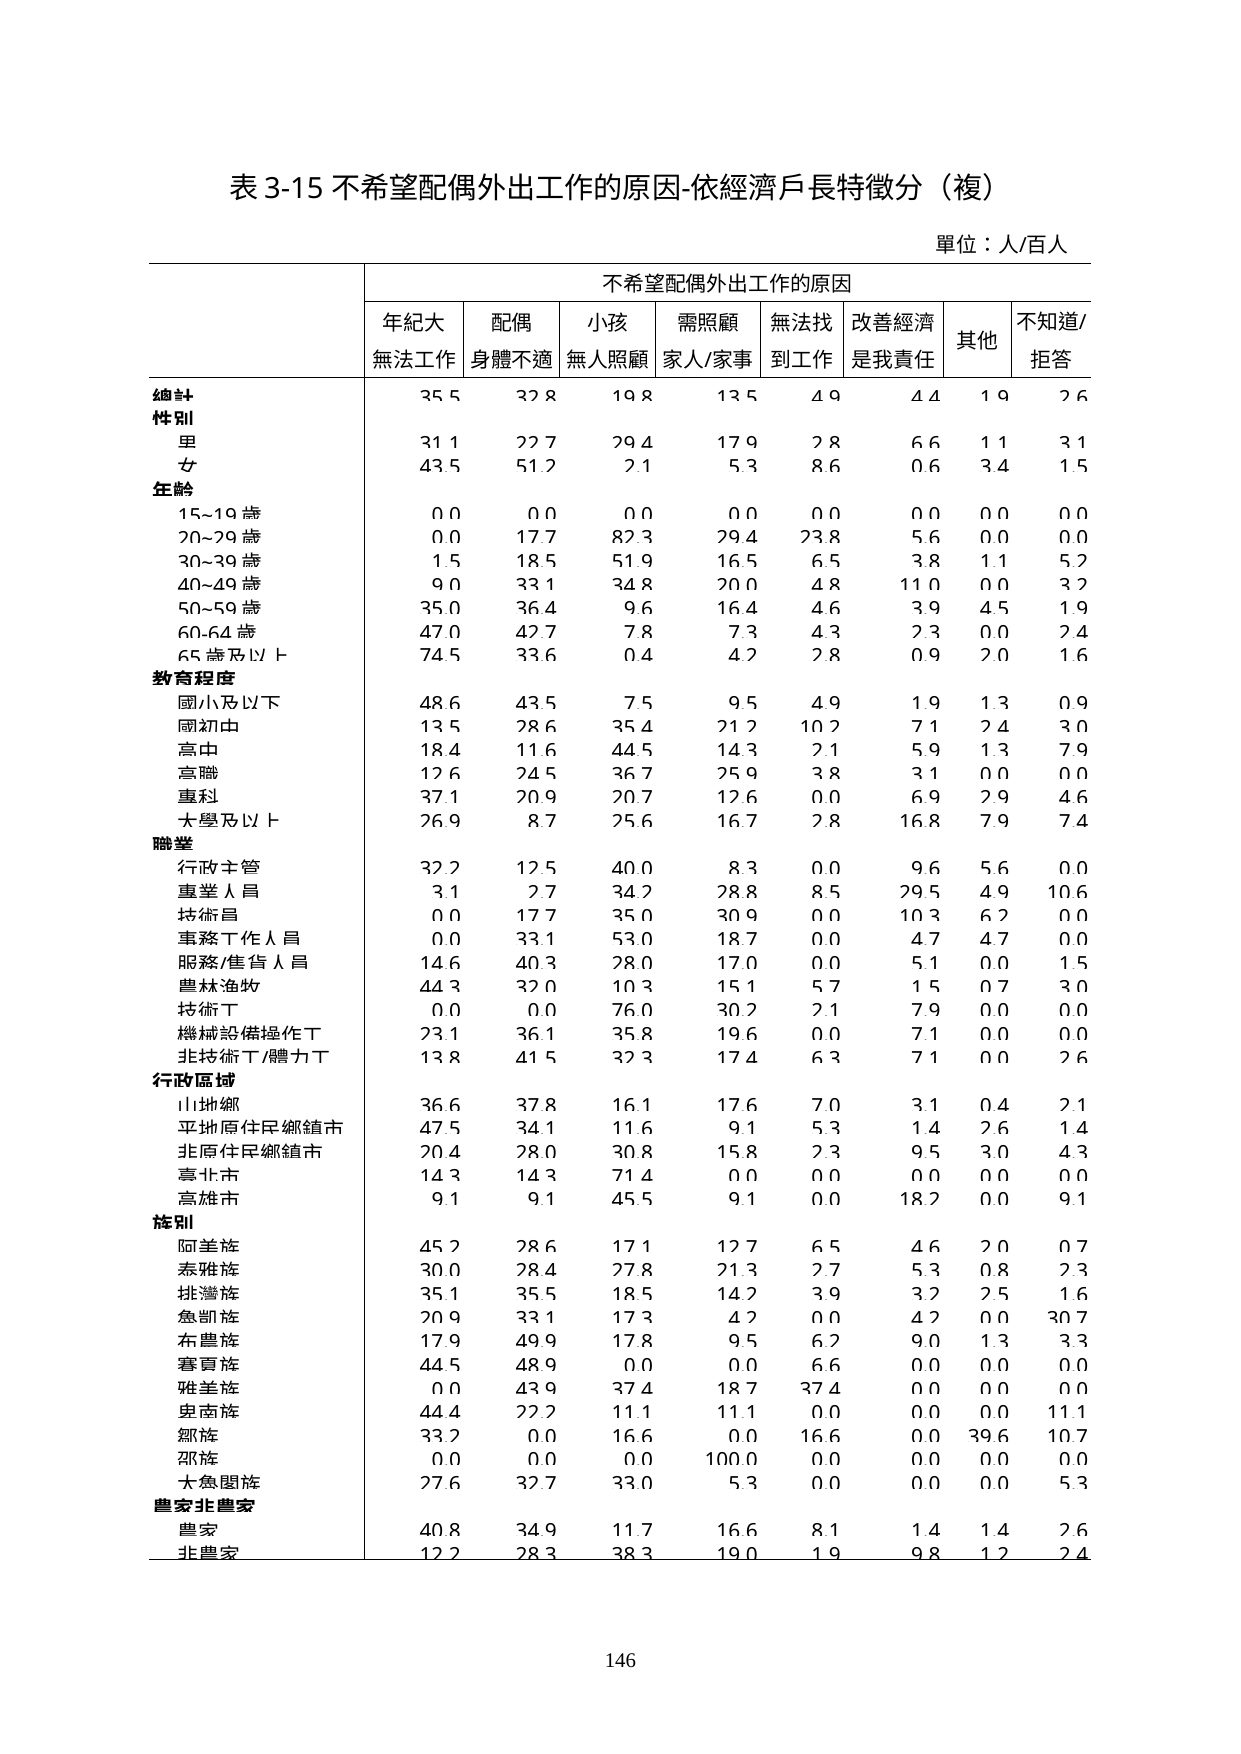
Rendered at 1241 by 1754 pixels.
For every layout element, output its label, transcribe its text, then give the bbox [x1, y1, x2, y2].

table_cell 行政區域 [149, 1063, 364, 1086]
table_cell 總計 [149, 378, 364, 401]
table_cell 32.2 [365, 850, 463, 874]
table_cell 2.1 [560, 448, 656, 472]
table_cell 34.1 [464, 1110, 559, 1134]
table_cell [844, 661, 943, 684]
table_cell 44.4 [365, 1394, 463, 1417]
table_cell 40.3 [464, 945, 559, 968]
table_cell 29.4 [560, 424, 656, 448]
table_cell 43.5 [365, 448, 463, 472]
table_cell 0.0 [760, 897, 843, 921]
table_cell 17.4 [656, 1039, 760, 1063]
table_cell [656, 1063, 760, 1086]
table_cell 48.6 [365, 685, 463, 708]
table_cell 0.0 [760, 1181, 843, 1205]
table_cell 0.9 [1012, 685, 1091, 708]
table_cell 0.0 [365, 519, 463, 543]
table_cell 專業人員 [149, 874, 364, 897]
table_cell 9.1 [365, 1181, 463, 1205]
text 單位：人/百人 [187, 225, 1068, 262]
table_cell 9.5 [656, 1323, 760, 1347]
table_cell 18.2 [844, 1181, 943, 1205]
table_cell 9.0 [365, 566, 463, 590]
table_cell [560, 826, 656, 850]
table_cell 42.7 [464, 614, 559, 637]
table_cell 2.6 [943, 1110, 1012, 1134]
table_cell 12.7 [656, 1228, 760, 1252]
table_cell [365, 1063, 463, 1086]
table_cell 28.8 [656, 874, 760, 897]
table_cell [1012, 1063, 1091, 1086]
table_cell 41.5 [464, 1039, 559, 1063]
table_cell [464, 661, 559, 684]
table_cell 0.0 [943, 1370, 1012, 1394]
table_cell 18.7 [656, 921, 760, 944]
table_cell 4.2 [656, 637, 760, 661]
table_cell 37.8 [464, 1086, 559, 1110]
table_cell 0.7 [1012, 1228, 1091, 1252]
table_cell 5.3 [656, 448, 760, 472]
table_cell [1012, 472, 1091, 495]
table_cell 10.6 [1012, 874, 1091, 897]
table_cell 排灣族 [149, 1276, 364, 1299]
table_cell 20.4 [365, 1134, 463, 1157]
table_cell 40~49歲 [149, 566, 364, 590]
table_cell [656, 1489, 760, 1512]
table_cell [943, 1063, 1012, 1086]
table_cell 14.3 [656, 732, 760, 755]
table_cell 15.1 [656, 968, 760, 992]
table_cell 36.7 [560, 755, 656, 779]
table_cell 25.9 [656, 755, 760, 779]
table_cell 9.6 [560, 590, 656, 613]
table_cell 國小及以下 [149, 685, 364, 708]
table_cell 20.0 [656, 566, 760, 590]
table_cell 6.5 [760, 543, 843, 566]
table_cell 臺北市 [149, 1158, 364, 1181]
table_cell 0.0 [1012, 495, 1091, 519]
table_cell 29.4 [656, 519, 760, 543]
table_cell 0.0 [464, 495, 559, 519]
table_cell 0.0 [943, 495, 1012, 519]
table_cell 4.9 [943, 874, 1012, 897]
table_cell 0.0 [760, 850, 843, 874]
table_cell 11.7 [560, 1512, 656, 1536]
table_cell 0.0 [1012, 1016, 1091, 1039]
table_cell 7.9 [943, 803, 1012, 826]
table_cell 0.8 [943, 1252, 1012, 1276]
table_cell 14.6 [365, 945, 463, 968]
table_cell 1.9 [943, 378, 1012, 401]
table_cell 7.1 [844, 708, 943, 732]
table_cell 11.1 [1012, 1394, 1091, 1417]
table_cell 28.0 [464, 1134, 559, 1157]
table_cell 5.7 [760, 968, 843, 992]
table_cell 17.9 [656, 424, 760, 448]
table_cell [1012, 1205, 1091, 1228]
table_cell 34.8 [560, 566, 656, 590]
table_cell 0.0 [943, 1158, 1012, 1181]
table_cell 30.7 [1012, 1299, 1091, 1323]
table_cell 3.8 [844, 543, 943, 566]
table_cell 33.6 [464, 637, 559, 661]
table_cell 大學及以上 [149, 803, 364, 826]
table_cell 3.1 [844, 1086, 943, 1110]
table_cell 1.1 [943, 424, 1012, 448]
table_cell 2.4 [1012, 1536, 1091, 1559]
table_cell 0.0 [943, 614, 1012, 637]
table_cell [365, 401, 463, 424]
table_cell [464, 401, 559, 424]
table_cell 30.0 [365, 1252, 463, 1276]
table_cell 行政主管 [149, 850, 364, 874]
table_cell 48.9 [464, 1347, 559, 1370]
table_cell [560, 1063, 656, 1086]
table_cell [560, 661, 656, 684]
table_cell 0.0 [844, 1465, 943, 1488]
table_cell 0.0 [464, 1441, 559, 1465]
table_cell [464, 826, 559, 850]
table_cell [943, 1489, 1012, 1512]
table_cell 2.1 [1012, 1086, 1091, 1110]
table_cell [656, 1205, 760, 1228]
table_cell 1.4 [844, 1110, 943, 1134]
table_cell [844, 826, 943, 850]
table_cell 18.5 [464, 543, 559, 566]
table_cell 16.1 [560, 1086, 656, 1110]
table_cell 農家非農家 [149, 1489, 364, 1512]
table_cell 3.0 [1012, 968, 1091, 992]
table_cell 33.2 [365, 1418, 463, 1441]
table_cell 0.0 [760, 1465, 843, 1488]
table_cell 2.4 [1012, 614, 1091, 637]
table_cell 高中 [149, 732, 364, 755]
table_cell 76.0 [560, 992, 656, 1016]
table_cell 17.8 [560, 1323, 656, 1347]
table_cell 9.6 [844, 850, 943, 874]
table_cell 族別 [149, 1205, 364, 1228]
table_cell 14.3 [365, 1158, 463, 1181]
table_cell 3.1 [1012, 424, 1091, 448]
table_cell 24.5 [464, 755, 559, 779]
table_cell [464, 1063, 559, 1086]
table_cell 35.8 [560, 1016, 656, 1039]
table_cell 女 [149, 448, 364, 472]
table_cell 10.3 [844, 897, 943, 921]
table_cell 13.5 [365, 708, 463, 732]
table_cell 82.3 [560, 519, 656, 543]
table_cell 28.0 [560, 945, 656, 968]
table_cell 35.5 [464, 1276, 559, 1299]
table_cell 0.0 [844, 1347, 943, 1370]
table_cell 34.2 [560, 874, 656, 897]
table_cell 賽夏族 [149, 1347, 364, 1370]
table_cell 8.5 [760, 874, 843, 897]
table_cell 3.8 [760, 755, 843, 779]
table_cell 0.0 [943, 566, 1012, 590]
table_cell 0.0 [943, 755, 1012, 779]
table_cell 0.0 [560, 1441, 656, 1465]
table_cell 4.3 [760, 614, 843, 637]
table_cell 20.7 [560, 779, 656, 803]
table_cell 14.2 [656, 1276, 760, 1299]
table_cell 11.1 [656, 1394, 760, 1417]
table_cell [760, 1205, 843, 1228]
table_cell [560, 401, 656, 424]
table_cell 15~19歲 [149, 495, 364, 519]
table_cell 19.8 [560, 378, 656, 401]
table_cell 3.3 [1012, 1323, 1091, 1347]
table_cell 2.3 [844, 614, 943, 637]
table_cell 8.1 [760, 1512, 843, 1536]
table_cell [844, 1489, 943, 1512]
table_cell 0.0 [760, 1441, 843, 1465]
table_cell [464, 1489, 559, 1512]
table_cell 2.3 [1012, 1252, 1091, 1276]
table_cell 44.3 [365, 968, 463, 992]
table_cell 11.1 [560, 1394, 656, 1417]
table_cell 6.9 [844, 779, 943, 803]
table_cell [1012, 401, 1091, 424]
table_cell 35.1 [365, 1276, 463, 1299]
table_cell 12.6 [656, 779, 760, 803]
table_cell 30~39歲 [149, 543, 364, 566]
table_cell 9.1 [656, 1181, 760, 1205]
table_cell 30.9 [656, 897, 760, 921]
table_cell [844, 1205, 943, 1228]
table_cell 2.1 [760, 992, 843, 1016]
table_cell 0.0 [760, 1158, 843, 1181]
table_cell 0.0 [1012, 1441, 1091, 1465]
table_cell 2.4 [943, 708, 1012, 732]
table_cell 非農家 [149, 1536, 364, 1559]
table_cell 1.4 [1012, 1110, 1091, 1134]
table_cell 40.8 [365, 1512, 463, 1536]
table_cell 3.9 [760, 1276, 843, 1299]
table_cell [365, 1205, 463, 1228]
table_cell 1.5 [844, 968, 943, 992]
table_cell 44.5 [560, 732, 656, 755]
table_cell 26.9 [365, 803, 463, 826]
table_cell 10.7 [1012, 1418, 1091, 1441]
table_cell 1.5 [1012, 448, 1091, 472]
table_cell 17.7 [464, 897, 559, 921]
table_cell 事務工作人員 [149, 921, 364, 944]
table_cell 0.0 [656, 1347, 760, 1370]
table_cell 0.0 [656, 495, 760, 519]
table_cell [844, 472, 943, 495]
table_cell 5.6 [844, 519, 943, 543]
table_cell 0.0 [943, 1441, 1012, 1465]
table_cell [560, 1205, 656, 1228]
table_cell 2.8 [760, 803, 843, 826]
table_cell 51.9 [560, 543, 656, 566]
table_cell 0.0 [365, 921, 463, 944]
table_cell 5.3 [844, 1252, 943, 1276]
table_cell 19.0 [656, 1536, 760, 1559]
table_cell [656, 472, 760, 495]
table_cell [1012, 826, 1091, 850]
table_cell [1012, 661, 1091, 684]
table_cell 0.0 [1012, 897, 1091, 921]
table_cell 33.1 [464, 921, 559, 944]
table_cell 27.8 [560, 1252, 656, 1276]
table_header [149, 264, 364, 377]
table_cell 4.9 [760, 378, 843, 401]
table_cell 8.3 [656, 850, 760, 874]
table_cell 2.0 [943, 637, 1012, 661]
table_cell 0.0 [365, 1441, 463, 1465]
table_cell 33.0 [560, 1465, 656, 1488]
table_cell 16.6 [560, 1418, 656, 1441]
table_cell 職業 [149, 826, 364, 850]
table_cell 7.8 [560, 614, 656, 637]
table_cell 1.3 [943, 685, 1012, 708]
table_cell 35.4 [560, 708, 656, 732]
table_cell 4.6 [844, 1228, 943, 1252]
table_cell 1.3 [943, 1323, 1012, 1347]
table_cell 51.2 [464, 448, 559, 472]
table_cell 2.6 [1012, 1039, 1091, 1063]
table_cell 0.0 [1012, 992, 1091, 1016]
table_cell 4.5 [943, 590, 1012, 613]
table_cell 2.0 [943, 1228, 1012, 1252]
table_cell 技術員 [149, 897, 364, 921]
table_cell 高雄市 [149, 1181, 364, 1205]
table_cell 0.0 [1012, 755, 1091, 779]
table_header 不希望配偶外出工作的原因 [365, 264, 1091, 301]
table_cell 6.5 [760, 1228, 843, 1252]
table_cell 27.6 [365, 1465, 463, 1488]
table_cell 配偶 身體不適 [464, 302, 559, 377]
table_cell 7.1 [844, 1039, 943, 1063]
table_cell 0.4 [943, 1086, 1012, 1110]
table_cell 3.0 [943, 1134, 1012, 1157]
table_cell 8.7 [464, 803, 559, 826]
table_cell 11.6 [464, 732, 559, 755]
table_cell 2.6 [1012, 1512, 1091, 1536]
table_cell 9.1 [1012, 1181, 1091, 1205]
table_cell 高職 [149, 755, 364, 779]
table_cell 43.9 [464, 1370, 559, 1394]
table_cell 1.4 [943, 1512, 1012, 1536]
table_cell [943, 401, 1012, 424]
table_cell 農家 [149, 1512, 364, 1536]
table_cell 5.2 [1012, 543, 1091, 566]
table_cell 布農族 [149, 1323, 364, 1347]
table_cell 技術工 [149, 992, 364, 1016]
table_cell 14.3 [464, 1158, 559, 1181]
table_cell 32.8 [464, 378, 559, 401]
table_cell 1.9 [760, 1536, 843, 1559]
table_cell 1.6 [1012, 637, 1091, 661]
table_cell 11.6 [560, 1110, 656, 1134]
table_cell 30.8 [560, 1134, 656, 1157]
table_cell [656, 826, 760, 850]
table_cell [943, 1205, 1012, 1228]
table_cell 0.0 [760, 1299, 843, 1323]
table_cell 39.6 [943, 1418, 1012, 1441]
table_cell [760, 661, 843, 684]
table_cell 魯凱族 [149, 1299, 364, 1323]
table_cell 35.0 [365, 590, 463, 613]
table_cell 16.4 [656, 590, 760, 613]
table_cell 不知道/拒答 [1012, 302, 1091, 377]
table_cell 13.5 [656, 378, 760, 401]
table_cell [560, 472, 656, 495]
table_cell 28.3 [464, 1536, 559, 1559]
table_cell 32.0 [464, 968, 559, 992]
table_cell 40.0 [560, 850, 656, 874]
table_cell 4.7 [844, 921, 943, 944]
table_cell 28.4 [464, 1252, 559, 1276]
table_cell 0.0 [844, 1370, 943, 1394]
table_cell 0.0 [943, 1394, 1012, 1417]
table_cell 16.6 [656, 1512, 760, 1536]
table_cell [760, 826, 843, 850]
table_cell 35.5 [365, 378, 463, 401]
table_cell 16.6 [760, 1418, 843, 1441]
table_cell 9.5 [844, 1134, 943, 1157]
table_cell [464, 472, 559, 495]
table_cell 4.3 [1012, 1134, 1091, 1157]
table_cell 36.4 [464, 590, 559, 613]
table_cell 18.5 [560, 1276, 656, 1299]
table_cell 0.0 [464, 1418, 559, 1441]
table_cell 0.0 [943, 992, 1012, 1016]
table_cell 年紀大 無法工作 [365, 302, 463, 377]
table_cell 7.1 [844, 1016, 943, 1039]
table_cell 5.3 [760, 1110, 843, 1134]
table_cell 16.7 [656, 803, 760, 826]
table_cell 0.0 [1012, 1370, 1091, 1394]
table_cell 5.1 [844, 945, 943, 968]
table_cell 0.0 [656, 1418, 760, 1441]
table_cell 2.3 [760, 1134, 843, 1157]
table_cell 非原住民鄉鎮市 [149, 1134, 364, 1157]
table_cell 5.9 [844, 732, 943, 755]
table_cell 0.0 [844, 1418, 943, 1441]
table_cell 0.0 [943, 519, 1012, 543]
table_cell 3.4 [943, 448, 1012, 472]
table_cell 泰雅族 [149, 1252, 364, 1276]
table_cell 47.5 [365, 1110, 463, 1134]
table_cell 2.8 [760, 637, 843, 661]
table_cell 0.0 [365, 992, 463, 1016]
table_cell 非技術工/體力工 [149, 1039, 364, 1063]
table_cell 33.1 [464, 1299, 559, 1323]
table_cell 國初中 [149, 708, 364, 732]
table_cell 改善經濟 是我責任 [844, 302, 943, 377]
table_cell 0.0 [365, 897, 463, 921]
table_cell [760, 1489, 843, 1512]
table_cell 0.0 [656, 1158, 760, 1181]
table_cell [365, 1489, 463, 1512]
table_cell 0.0 [1012, 519, 1091, 543]
table_cell 1.9 [1012, 590, 1091, 613]
table_cell 需照顧 家人/家事 [656, 302, 760, 377]
table_cell 32.7 [464, 1465, 559, 1488]
table_cell 5.3 [1012, 1465, 1091, 1488]
table_cell 0.0 [943, 1039, 1012, 1063]
table_cell 0.0 [943, 1016, 1012, 1039]
table_cell 6.6 [760, 1347, 843, 1370]
table_cell 21.3 [656, 1252, 760, 1276]
table_cell 0.0 [1012, 850, 1091, 874]
table_cell 4.2 [844, 1299, 943, 1323]
table_cell 其他 [944, 302, 1011, 377]
table_cell 1.1 [943, 543, 1012, 566]
table_cell 太魯閣族 [149, 1465, 364, 1488]
table_cell 37.1 [365, 779, 463, 803]
table_cell 6.3 [760, 1039, 843, 1063]
table_cell [943, 826, 1012, 850]
table_cell 33.1 [464, 566, 559, 590]
table_cell 20.9 [365, 1299, 463, 1323]
table_cell [365, 826, 463, 850]
table_cell 鄒族 [149, 1418, 364, 1441]
table_cell 2.5 [943, 1276, 1012, 1299]
table_cell 21.2 [656, 708, 760, 732]
table_cell [760, 472, 843, 495]
table_cell 0.0 [1012, 921, 1091, 944]
table_cell 0.0 [760, 1016, 843, 1039]
table_cell 10.2 [760, 708, 843, 732]
table_cell 7.5 [560, 685, 656, 708]
table_cell 4.9 [760, 685, 843, 708]
table_cell 0.0 [760, 945, 843, 968]
table_cell 3.2 [844, 1276, 943, 1299]
table_cell 無法找到工作 [761, 302, 843, 377]
table_cell 17.1 [560, 1228, 656, 1252]
table_cell 17.3 [560, 1299, 656, 1323]
table_cell 5.3 [656, 1465, 760, 1488]
table_cell 7.4 [1012, 803, 1091, 826]
table_cell 2.8 [760, 424, 843, 448]
table_cell 6.2 [943, 897, 1012, 921]
table_cell 0.0 [464, 992, 559, 1016]
table_cell 服務/售貨人員 [149, 945, 364, 968]
table_cell 機械設備操作工 [149, 1016, 364, 1039]
table_cell 13.8 [365, 1039, 463, 1063]
table_cell 16.5 [656, 543, 760, 566]
table_cell 2.6 [1012, 378, 1091, 401]
table_cell 37.4 [560, 1370, 656, 1394]
table_cell 1.5 [1012, 945, 1091, 968]
table_cell 0.0 [1012, 1347, 1091, 1370]
table_cell 3.1 [844, 755, 943, 779]
table_cell 8.6 [760, 448, 843, 472]
table_cell 0.0 [560, 495, 656, 519]
table_cell 23.8 [760, 519, 843, 543]
table_cell 0.0 [365, 495, 463, 519]
table_cell 0.7 [943, 968, 1012, 992]
table_cell [760, 1063, 843, 1086]
table_cell 0.0 [943, 945, 1012, 968]
table_cell 9.1 [656, 1110, 760, 1134]
table_cell 1.4 [844, 1512, 943, 1536]
table_cell 7.9 [1012, 732, 1091, 755]
table_cell 38.3 [560, 1536, 656, 1559]
table_cell 平地原住民鄉鎮市 [149, 1110, 364, 1134]
table_cell 49.9 [464, 1323, 559, 1347]
table_cell 31.1 [365, 424, 463, 448]
table_cell 3.2 [1012, 566, 1091, 590]
table_cell 100.0 [656, 1441, 760, 1465]
table_cell 0.0 [760, 495, 843, 519]
table_cell 1.3 [943, 732, 1012, 755]
table_cell 9.0 [844, 1323, 943, 1347]
table_cell 0.0 [943, 1181, 1012, 1205]
table_cell 2.7 [760, 1252, 843, 1276]
table_cell 15.8 [656, 1134, 760, 1157]
table_cell 小孩 無人照顧 [560, 302, 655, 377]
table_cell 0.4 [560, 637, 656, 661]
table_cell 32.3 [560, 1039, 656, 1063]
table_cell 20~29歲 [149, 519, 364, 543]
table_cell 0.0 [943, 1465, 1012, 1488]
table_cell 17.0 [656, 945, 760, 968]
table_cell 20.9 [464, 779, 559, 803]
table_cell 36.6 [365, 1086, 463, 1110]
table_cell 9.1 [464, 1181, 559, 1205]
table_cell 10.3 [560, 968, 656, 992]
table_cell 4.6 [1012, 779, 1091, 803]
table_cell 16.8 [844, 803, 943, 826]
text 表3-15 不希望配偶外出工作的原因-依經濟戶長特徵分（複） [187, 150, 1053, 225]
table_cell 卑南族 [149, 1394, 364, 1417]
table_cell 雅美族 [149, 1370, 364, 1394]
table_cell 34.9 [464, 1512, 559, 1536]
table_cell [656, 661, 760, 684]
table_cell 邵族 [149, 1441, 364, 1465]
table_cell 0.0 [760, 779, 843, 803]
table_cell 4.8 [760, 566, 843, 590]
table_cell 53.0 [560, 921, 656, 944]
table_cell [844, 401, 943, 424]
table_cell 0.0 [844, 1158, 943, 1181]
table_cell 29.5 [844, 874, 943, 897]
table_cell 1.2 [943, 1536, 1012, 1559]
table_cell 性別 [149, 401, 364, 424]
table_cell 12.6 [365, 755, 463, 779]
table_cell [365, 661, 463, 684]
table_cell [943, 661, 1012, 684]
table_cell 0.0 [365, 1370, 463, 1394]
table_cell 4.7 [943, 921, 1012, 944]
table_cell 年齡 [149, 472, 364, 495]
table_cell [943, 472, 1012, 495]
table_cell [560, 1489, 656, 1512]
table_cell 2.7 [464, 874, 559, 897]
table_cell 45.5 [560, 1181, 656, 1205]
table_cell 12.5 [464, 850, 559, 874]
table_cell 23.1 [365, 1016, 463, 1039]
table_cell 12.2 [365, 1536, 463, 1559]
table_cell 25.6 [560, 803, 656, 826]
table_cell [656, 401, 760, 424]
table_cell 74.5 [365, 637, 463, 661]
table_cell 0.0 [760, 1394, 843, 1417]
table_cell 3.9 [844, 590, 943, 613]
table_cell 22.7 [464, 424, 559, 448]
table_cell 50~59歲 [149, 590, 364, 613]
table_cell [1012, 1489, 1091, 1512]
table_cell 2.1 [760, 732, 843, 755]
table_cell 7.9 [844, 992, 943, 1016]
table_cell 1.6 [1012, 1276, 1091, 1299]
table_cell 35.0 [560, 897, 656, 921]
table_cell 43.5 [464, 685, 559, 708]
table_cell 0.0 [560, 1347, 656, 1370]
table_cell 3.0 [1012, 708, 1091, 732]
table_cell 60-64歲 [149, 614, 364, 637]
table_cell 36.1 [464, 1016, 559, 1039]
table_cell [760, 401, 843, 424]
table_cell 45.2 [365, 1228, 463, 1252]
table_cell [464, 1205, 559, 1228]
table_cell 0.0 [844, 1394, 943, 1417]
table_cell [844, 1063, 943, 1086]
table_cell 9.5 [656, 685, 760, 708]
table_cell 1.9 [844, 685, 943, 708]
table_cell 山地鄉 [149, 1086, 364, 1110]
table_cell 0.0 [943, 1299, 1012, 1323]
table_cell 17.9 [365, 1323, 463, 1347]
table_cell 28.6 [464, 1228, 559, 1252]
table_cell 專科 [149, 779, 364, 803]
table_cell 7.0 [760, 1086, 843, 1110]
table_cell 4.6 [760, 590, 843, 613]
table_cell 65歲及以上 [149, 637, 364, 661]
table_cell 17.7 [464, 519, 559, 543]
table_cell 0.0 [844, 495, 943, 519]
table_cell 阿美族 [149, 1228, 364, 1252]
table_cell 11.0 [844, 566, 943, 590]
table_cell 7.3 [656, 614, 760, 637]
table_cell 0.0 [760, 921, 843, 944]
table_cell [365, 472, 463, 495]
table_cell 37.4 [760, 1370, 843, 1394]
table_cell 0.9 [844, 637, 943, 661]
table_cell 教育程度 [149, 661, 364, 684]
table_cell 30.2 [656, 992, 760, 1016]
table_cell 47.0 [365, 614, 463, 637]
table_cell 18.7 [656, 1370, 760, 1394]
table_cell 19.6 [656, 1016, 760, 1039]
table_cell 4.4 [844, 378, 943, 401]
table_cell 6.2 [760, 1323, 843, 1347]
table_cell 0.0 [1012, 1158, 1091, 1181]
table_cell 男 [149, 424, 364, 448]
table_cell 71.4 [560, 1158, 656, 1181]
table_cell 1.5 [365, 543, 463, 566]
table_cell 0.0 [844, 1441, 943, 1465]
table_cell 5.6 [943, 850, 1012, 874]
table_cell 農林漁牧 [149, 968, 364, 992]
table_cell 4.2 [656, 1299, 760, 1323]
table_cell 28.6 [464, 708, 559, 732]
table_cell 22.2 [464, 1394, 559, 1417]
table_cell 3.1 [365, 874, 463, 897]
table_cell 44.5 [365, 1347, 463, 1370]
table_cell 2.9 [943, 779, 1012, 803]
table_cell 0.0 [943, 1347, 1012, 1370]
table_cell 6.6 [844, 424, 943, 448]
table_cell 17.6 [656, 1086, 760, 1110]
table_cell 9.8 [844, 1536, 943, 1559]
table_cell 0.6 [844, 448, 943, 472]
table_cell 18.4 [365, 732, 463, 755]
